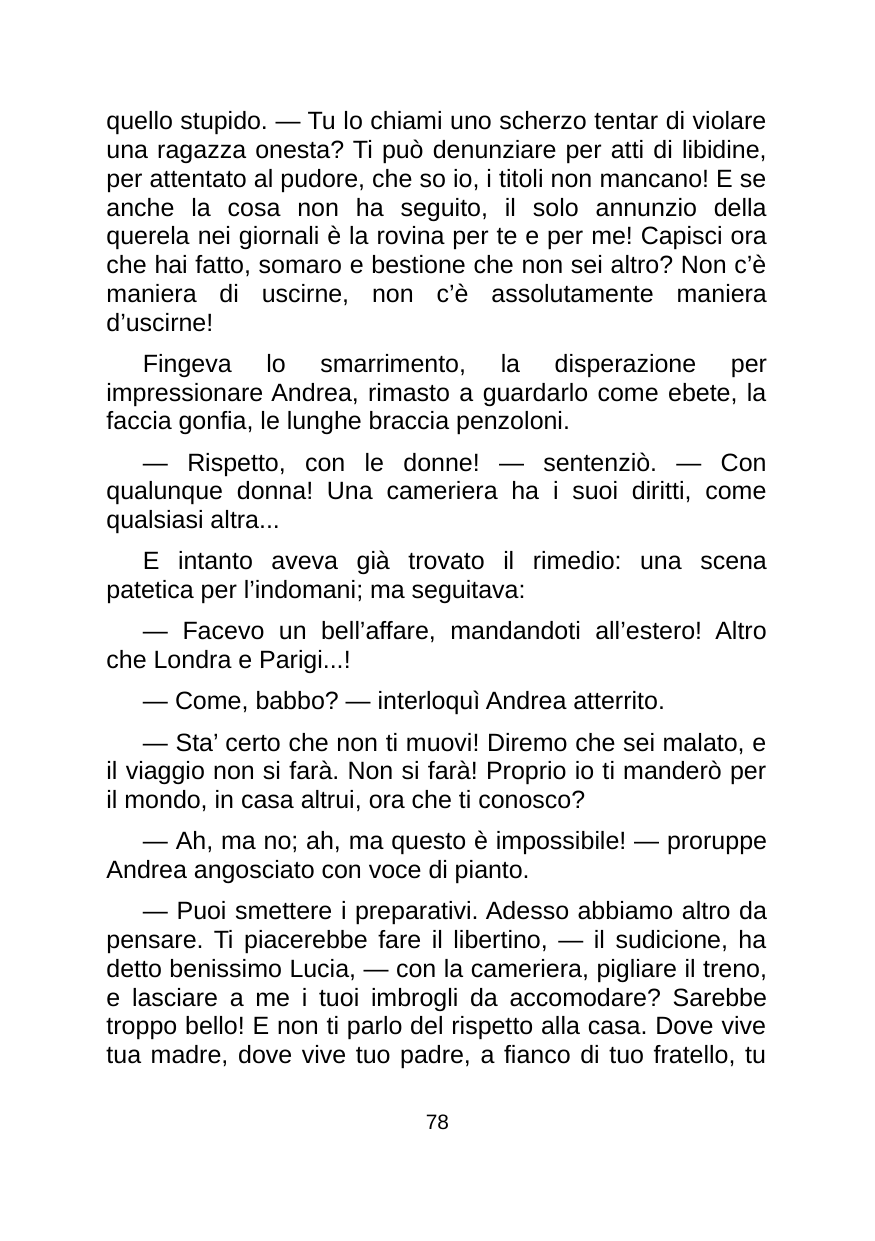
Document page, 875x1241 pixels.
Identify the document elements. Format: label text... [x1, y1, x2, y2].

text quello stupido. — Tu lo chiami uno scherzo tentar di violare una ragazza onesta? Ti può denunziare per atti di libidine, per attentato al pudore, che so io, i titoli non mancano! E se anche la cosa non ha seguito, il solo annunzio della querela nei giornali è la rovina per te e per me! Capisci ora che hai fatto, somaro e bestione che non sei altro? Non c’è maniera di uscirne, non c’è assolutamente maniera d’uscirne! [106, 106, 768, 336]
text E intanto aveva già trovato il rimedio: una scena patetica per l’indomani; ma seguitava: [106, 546, 768, 604]
text — Sta’ certo che non ti muovi! Diremo che sei malato, e il viaggio non si farà. Non si farà! Proprio io ti manderò per il mondo, in casa altrui, ora che ti conosco? [106, 727, 768, 814]
text — Come, babbo? — interloquì Andrea atterrito. [106, 686, 768, 715]
text — Puoi smettere i preparativi. Adesso abbiamo altro da pensare. Ti piacerebbe fare il libertino, — il sudicione, ha detto benissimo Lucia, — con la cameriera, pigliare il treno, e lasciare a me i tuoi imbrogli da accomodare? Sarebbe troppo bello! E non ti parlo del rispetto alla casa. Dove vive tua madre, dove vive tuo padre, a fianco di tuo fratello, tu [106, 896, 768, 1069]
text — Ah, ma no; ah, ma questo è impossibile! — proruppe Andrea angosciato con voce di pianto. [106, 826, 768, 884]
text — Facevo un bell’affare, mandandoti all’estero! Altro che Londra e Parigi...! [106, 616, 768, 674]
text — Rispetto, con le donne! — sentenziò. — Con qualunque donna! Una cameriera ha i suoi diritti, come qualsiasi altra... [106, 447, 768, 534]
text Fingeva lo smarrimento, la disperazione per impressionare Andrea, rimasto a guardarlo come ebete, la faccia gonfia, le lunghe braccia penzoloni. [106, 349, 768, 435]
